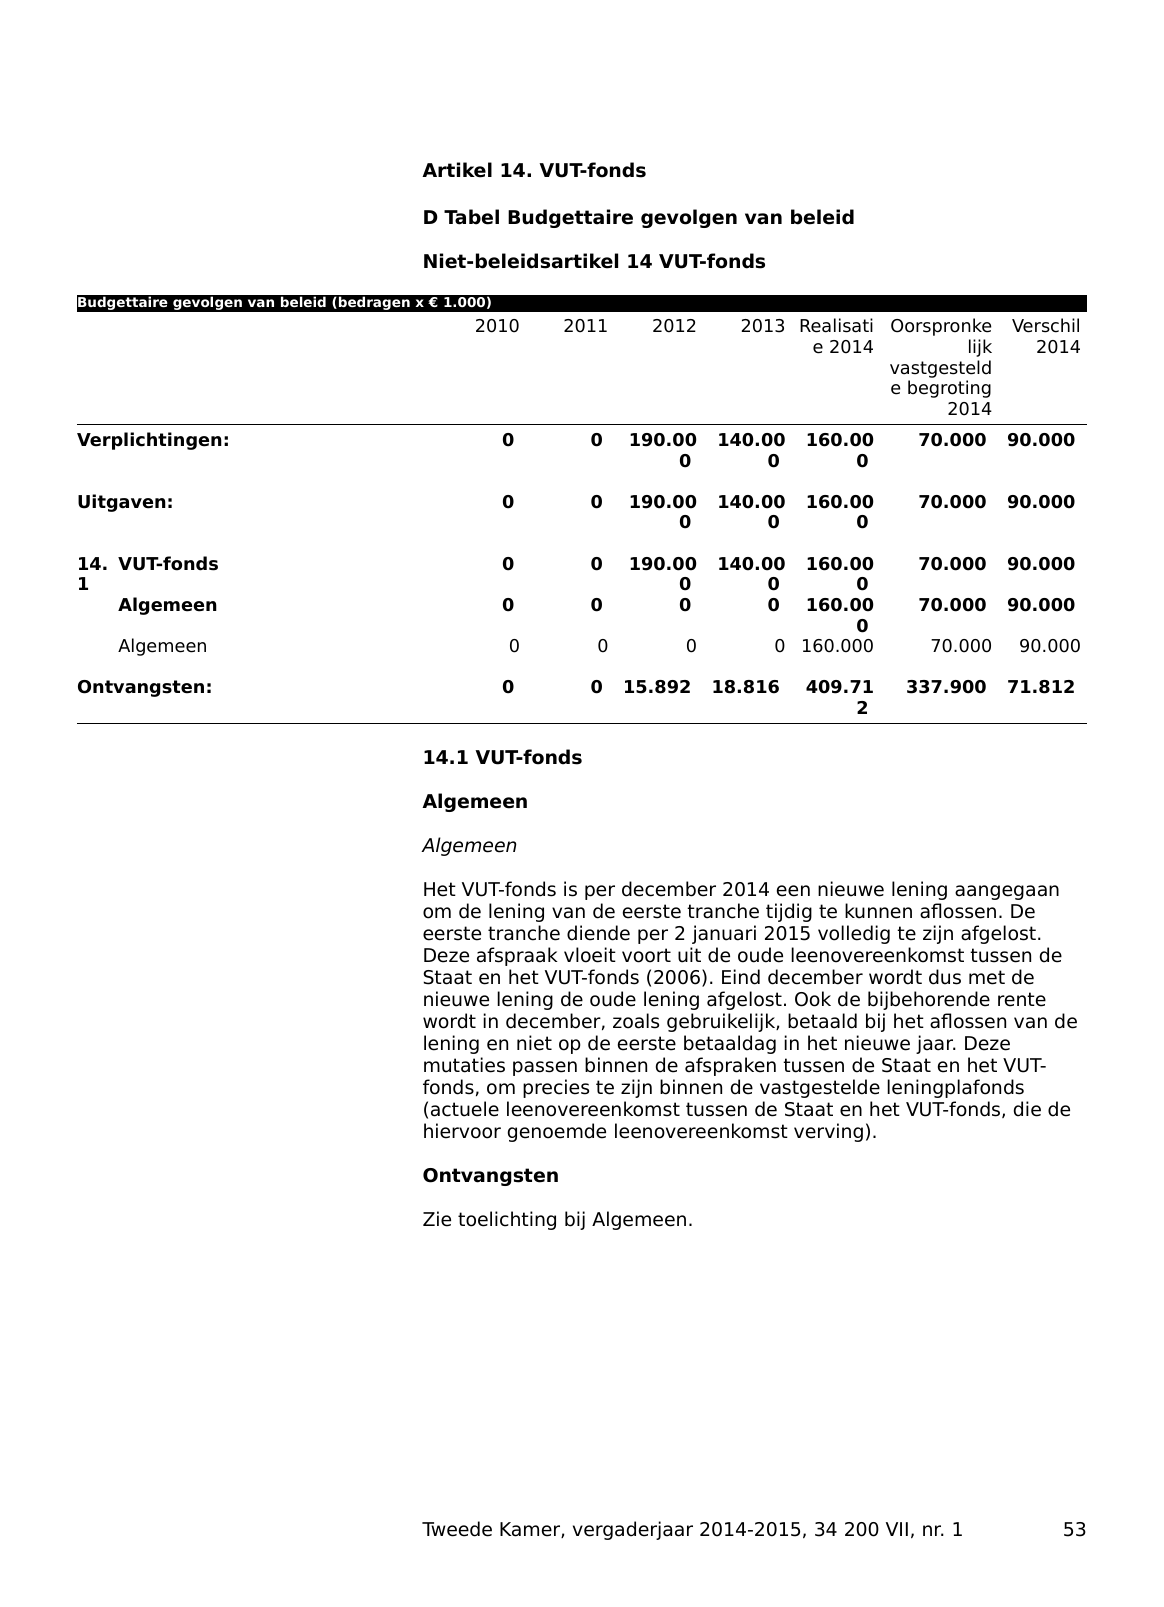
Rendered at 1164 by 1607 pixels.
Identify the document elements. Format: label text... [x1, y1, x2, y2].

table_cell [791, 533, 880, 554]
table_cell 0 [437, 425, 526, 471]
table_cell 2011 [526, 312, 614, 424]
subtitle Artikel 14. VUT-fonds [422, 160, 1087, 182]
table_cell 90.000 [998, 554, 1087, 595]
table_cell 409.712 [791, 678, 880, 723]
table_cell 0 [526, 492, 614, 533]
subtitle Algemeen [422, 791, 1087, 813]
table_cell Uitgaven: [77, 492, 437, 533]
table_cell [998, 657, 1087, 677]
table_cell 2010 [437, 312, 526, 424]
table_cell 18.816 [703, 678, 791, 723]
table_cell 0 [526, 678, 614, 723]
table_cell [791, 471, 880, 492]
table_cell [112, 533, 437, 554]
table_cell 90.000 [998, 492, 1087, 533]
table_cell [77, 312, 112, 424]
table_cell [880, 471, 998, 492]
table_cell 90.000 [998, 425, 1087, 471]
table_cell 0 [526, 636, 614, 657]
table_cell 0 [437, 678, 526, 723]
table_cell [614, 533, 703, 554]
table_cell 0 [437, 636, 526, 657]
table_cell [437, 657, 526, 677]
table_cell [77, 636, 112, 657]
table_header Budgettaire gevolgen van beleid (bedragen x € 1.000) [77, 295, 1087, 311]
table_cell 190.000 [614, 554, 703, 595]
table_cell [77, 657, 112, 677]
table_cell [437, 471, 526, 492]
table_cell 90.000 [998, 636, 1087, 657]
table_cell Ontvangsten: [77, 678, 437, 723]
table_cell [703, 471, 791, 492]
subtitle Niet-beleidsartikel 14 VUT-fonds [422, 251, 1087, 273]
table_cell Verplichtingen: [77, 425, 437, 471]
table_cell 15.892 [614, 678, 703, 723]
text Het VUT-fonds is per december 2014 een nieuwe lening aangegaan om de lening van de eerste tranche tijdig te kunnen aflossen. De eerste tranche diende per 2 januari 2015 volledig te zijn afgelost. Deze afspraak vloeit voort uit de oude leenovereenkomst tussen de Staat en het VUT-fonds (2006). Eind december wordt dus met de nieuwe lening de oude lening afgelost. Ook de bijbehorende rente wordt in december, zoals gebruikelijk, betaald bij het aflossen van de lening en niet op de eerste betaaldag in het nieuwe jaar. Deze mutaties passen binnen de afspraken tussen de Staat en het VUT-fonds, om precies te zijn binnen de vastgestelde leningplafonds (actuele leenovereenkomst tussen de Staat en het VUT-fonds, die de hiervoor genoemde leenovereenkomst verving). [422, 879, 1087, 1143]
table_cell 190.000 [614, 492, 703, 533]
table_cell [112, 471, 437, 492]
table_cell [703, 533, 791, 554]
table_cell 70.000 [880, 425, 998, 471]
table_cell Oorspronkelijk vastgestelde begroting 2014 [880, 312, 998, 424]
table_cell 160.000 [791, 554, 880, 595]
subtitle Ontvangsten [422, 1165, 1087, 1187]
text Zie toelichting bij Algemeen. [422, 1209, 1087, 1231]
table_cell 0 [614, 636, 703, 657]
table_cell 0 [526, 595, 614, 636]
table_cell [880, 657, 998, 677]
table_cell [703, 657, 791, 677]
table_cell 14.1 [77, 554, 112, 595]
table_cell 0 [437, 595, 526, 636]
table_cell 70.000 [880, 554, 998, 595]
table_cell 2013 [703, 312, 791, 424]
table_cell 0 [437, 492, 526, 533]
table_cell [437, 533, 526, 554]
table_cell 140.000 [703, 554, 791, 595]
table_cell [614, 657, 703, 677]
table_cell [791, 657, 880, 677]
table_cell 70.000 [880, 636, 998, 657]
table_cell Algemeen [112, 595, 437, 636]
table_cell 70.000 [880, 595, 998, 636]
table_cell 0 [614, 595, 703, 636]
table_cell 2012 [614, 312, 703, 424]
table_cell 140.000 [703, 492, 791, 533]
table_cell 140.000 [703, 425, 791, 471]
table_cell [112, 657, 437, 677]
table_cell [998, 471, 1087, 492]
subtitle Algemeen [422, 835, 1087, 857]
table_cell Realisatie 2014 [791, 312, 880, 424]
table_cell 190.000 [614, 425, 703, 471]
table_cell VUT-fonds [112, 554, 437, 595]
table_cell [112, 312, 437, 424]
table_cell [998, 533, 1087, 554]
table_cell 90.000 [998, 595, 1087, 636]
table_cell 0 [437, 554, 526, 595]
table_cell [77, 533, 112, 554]
table_cell [526, 657, 614, 677]
table_cell [526, 533, 614, 554]
table_cell Verschil 2014 [998, 312, 1087, 424]
table_cell [77, 595, 112, 636]
table_cell 160.000 [791, 492, 880, 533]
table_cell 0 [703, 595, 791, 636]
table_cell 70.000 [880, 492, 998, 533]
table_cell 71.812 [998, 678, 1087, 723]
subtitle 14.1 VUT-fonds [422, 747, 1087, 768]
table_cell 337.900 [880, 678, 998, 723]
table_cell 0 [703, 636, 791, 657]
table_cell 160.000 [791, 595, 880, 636]
table_cell 0 [526, 425, 614, 471]
table_cell [614, 471, 703, 492]
subtitle D Tabel Budgettaire gevolgen van beleid [422, 207, 1087, 229]
table_cell [77, 471, 112, 492]
table_cell 160.000 [791, 636, 880, 657]
table_cell 0 [526, 554, 614, 595]
table_cell Algemeen [112, 636, 437, 657]
table_cell 160.000 [791, 425, 880, 471]
table_cell [526, 471, 614, 492]
table_cell [880, 533, 998, 554]
